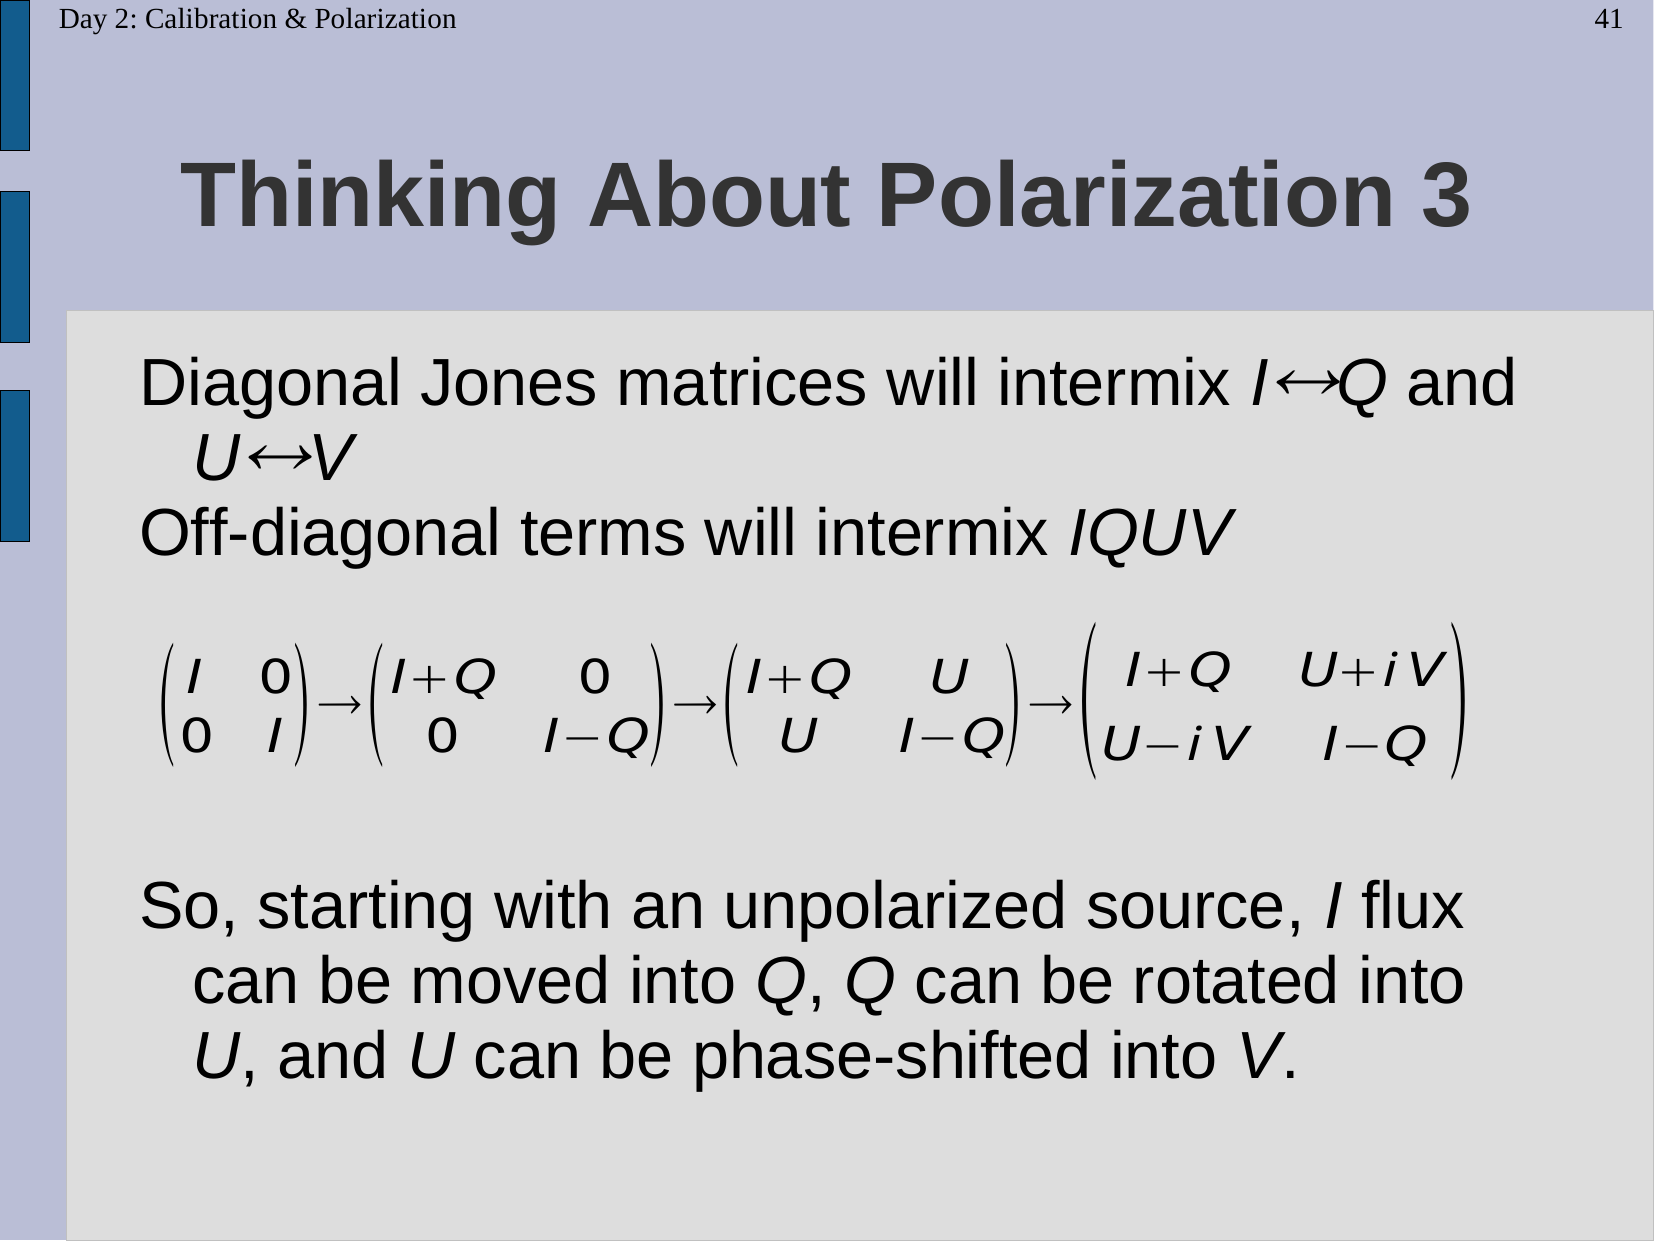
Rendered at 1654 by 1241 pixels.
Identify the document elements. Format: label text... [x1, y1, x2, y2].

chart [150, 620, 1477, 783]
title Thinking About Polarization 3 [121, 91, 1534, 299]
list Diagonal Jones matrices will intermix I↔Q and U↔V Off-diagonal terms will intermix IQUV So, starting with an unpolarized source, I flux can be moved into Q, Q can be rotated into U, and U can be phase-shifted into V. [121, 344, 1534, 1123]
